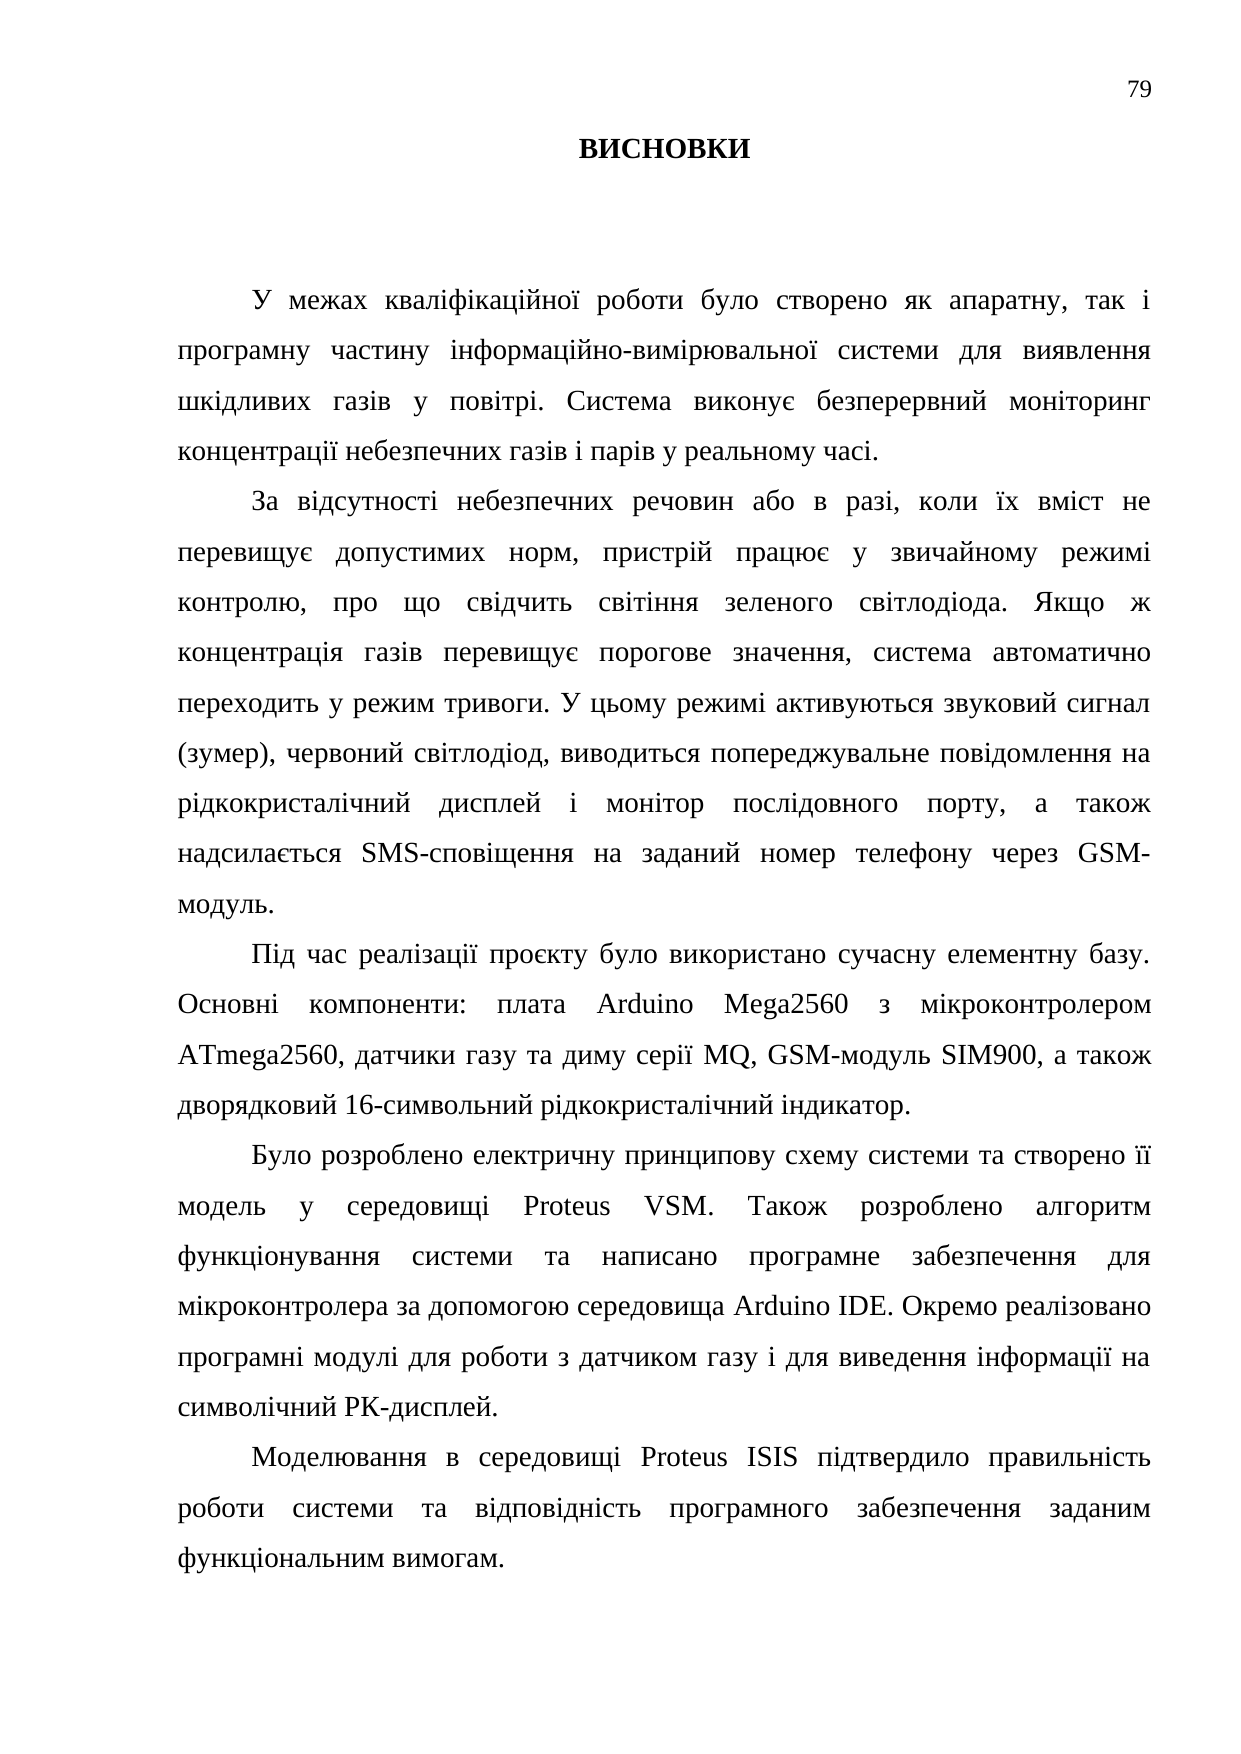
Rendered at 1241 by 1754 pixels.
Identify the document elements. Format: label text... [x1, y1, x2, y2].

text Було розроблено електричну принципову схему системи та створено її модель у середовищі Proteus VSM. Також розроблено алгоритм функціонування системи та написано програмне забезпечення для мікроконтролера за допомогою середовища Arduino IDE. Окремо реалізовано програмні модулі для роботи з датчиком газу і для виведення інформації на символічний РК-дисплей. [177, 1137, 1152, 1423]
subtitle Висновки [177, 131, 1152, 165]
text Під час реалізації проєкту було використано сучасну елементну базу. Основні компоненти: плата Arduino Mega2560 з мікроконтролером ATmega2560, датчики газу та диму серії MQ, GSM-модуль SIM900, а також дворядковий 16-символьний рідкокристалічний індикатор. [177, 936, 1152, 1121]
text За відсутності небезпечних речовин або в разі, коли їх вміст не перевищує допустимих норм, пристрій працює у звичайному режимі контролю, про що свідчить світіння зеленого світлодіода. Якщо ж концентрація газів перевищує порогове значення, система автоматично переходить у режим тривоги. У цьому режимі активуються звуковий сигнал (зумер), червоний світлодіод, виводиться попереджувальне повідомлення на рідкокристалічний дисплей і монітор послідовного порту, а також надсилається SMS-сповіщення на заданий номер телефону через GSM-модуль. [177, 483, 1152, 919]
text Моделювання в середовищі Proteus ISIS підтвердило правильність роботи системи та відповідність програмного забезпечення заданим функціональним вимогам. [177, 1439, 1152, 1573]
text У межах кваліфікаційної роботи було створено як апаратну, так і програмну частину інформаційно-вимірювальної системи для виявлення шкідливих газів у повітрі. Система виконує безперервний моніторинг концентрації небезпечних газів і парів у реальному часі. [177, 282, 1152, 467]
